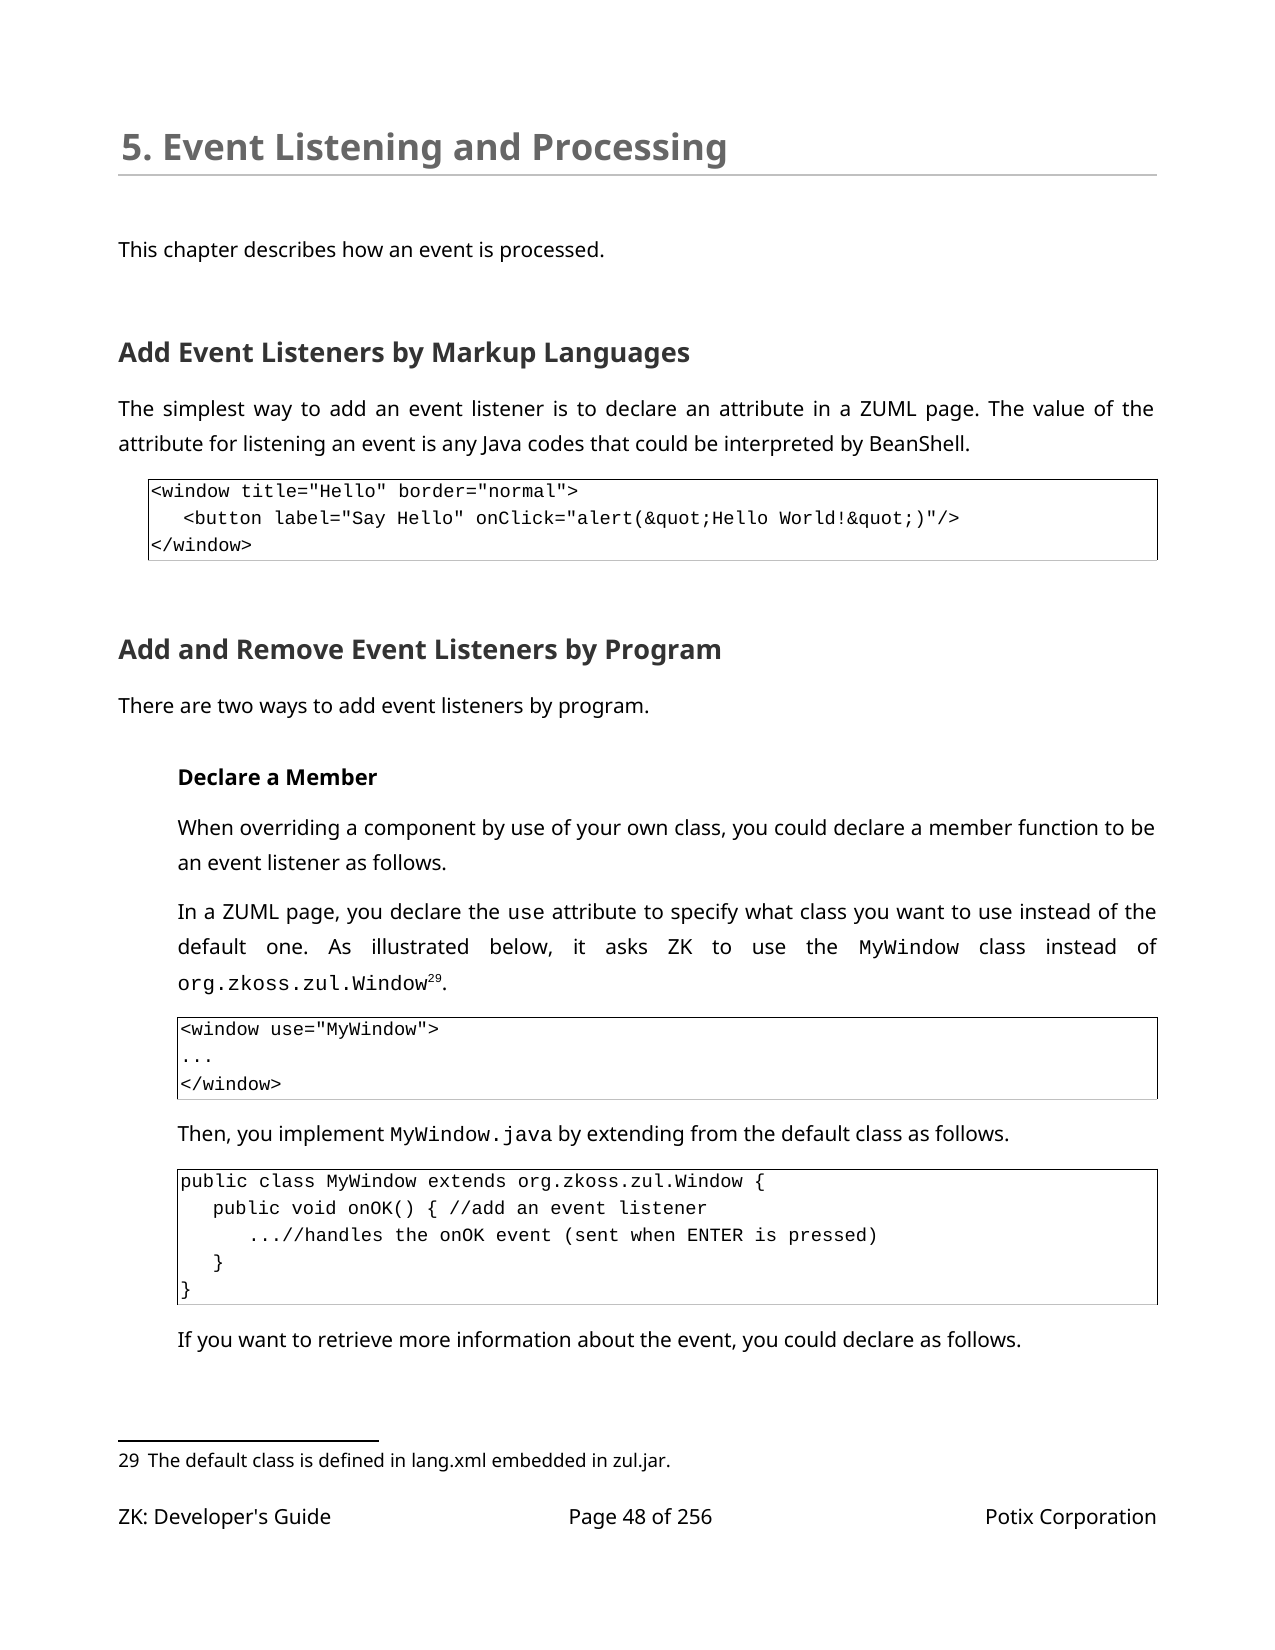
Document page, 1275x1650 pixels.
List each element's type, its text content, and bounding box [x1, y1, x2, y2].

text This chapter describes how an event is processed. [118, 235, 1157, 263]
text <window use="MyWindow"> [178, 1018, 1157, 1041]
text public void onOK() { //add an event listener [178, 1196, 1157, 1220]
text <button label="Say Hello" onClick="alert(&quot;Hello World!&quot;)"/> [149, 506, 1157, 530]
text public class MyWindow extends org.zkoss.zul.Window { [178, 1170, 1157, 1193]
subtitle Add Event Listeners by Markup Languages [118, 334, 1157, 371]
text There are two ways to add event listeners by program. [118, 691, 1157, 719]
text If you want to retrieve more information about the event, you could declare as follows. [177, 1325, 1157, 1353]
text In a ZUML page, you declare the use attribute to specify what class you want to use instead of the default one. As illustrated below, it asks ZK to use the MyWindow class instead of org.zkoss.zul.Window. [177, 897, 1157, 996]
text The default class is defined in lang.xml embedded in zul.jar. [118, 1447, 1157, 1473]
subtitle Declare a Member [177, 762, 1157, 792]
text Then, you implement MyWindow.java by extending from the default class as follows. [177, 1119, 1157, 1148]
text When overriding a component by use of your own class, you could declare a member function to be an event listener as follows. [177, 813, 1157, 876]
text ...//handles the onOK event (sent when ENTER is pressed) [178, 1223, 1157, 1247]
text <window title="Hello" border="normal"> [149, 480, 1157, 503]
subtitle Add and Remove Event Listeners by Program [118, 631, 1157, 668]
text </window> [178, 1071, 1157, 1099]
text The simplest way to add an event listener is to declare an attribute in a ZUML page. The value of the attribute for listening an event is any Java codes that could be interpreted by BeanShell. [118, 394, 1157, 458]
text } [178, 1250, 1157, 1274]
text </window> [149, 533, 1157, 560]
text } [178, 1277, 1157, 1304]
text ... [178, 1044, 1157, 1068]
subtitle 5. Event Listening and Processing [118, 118, 1157, 174]
